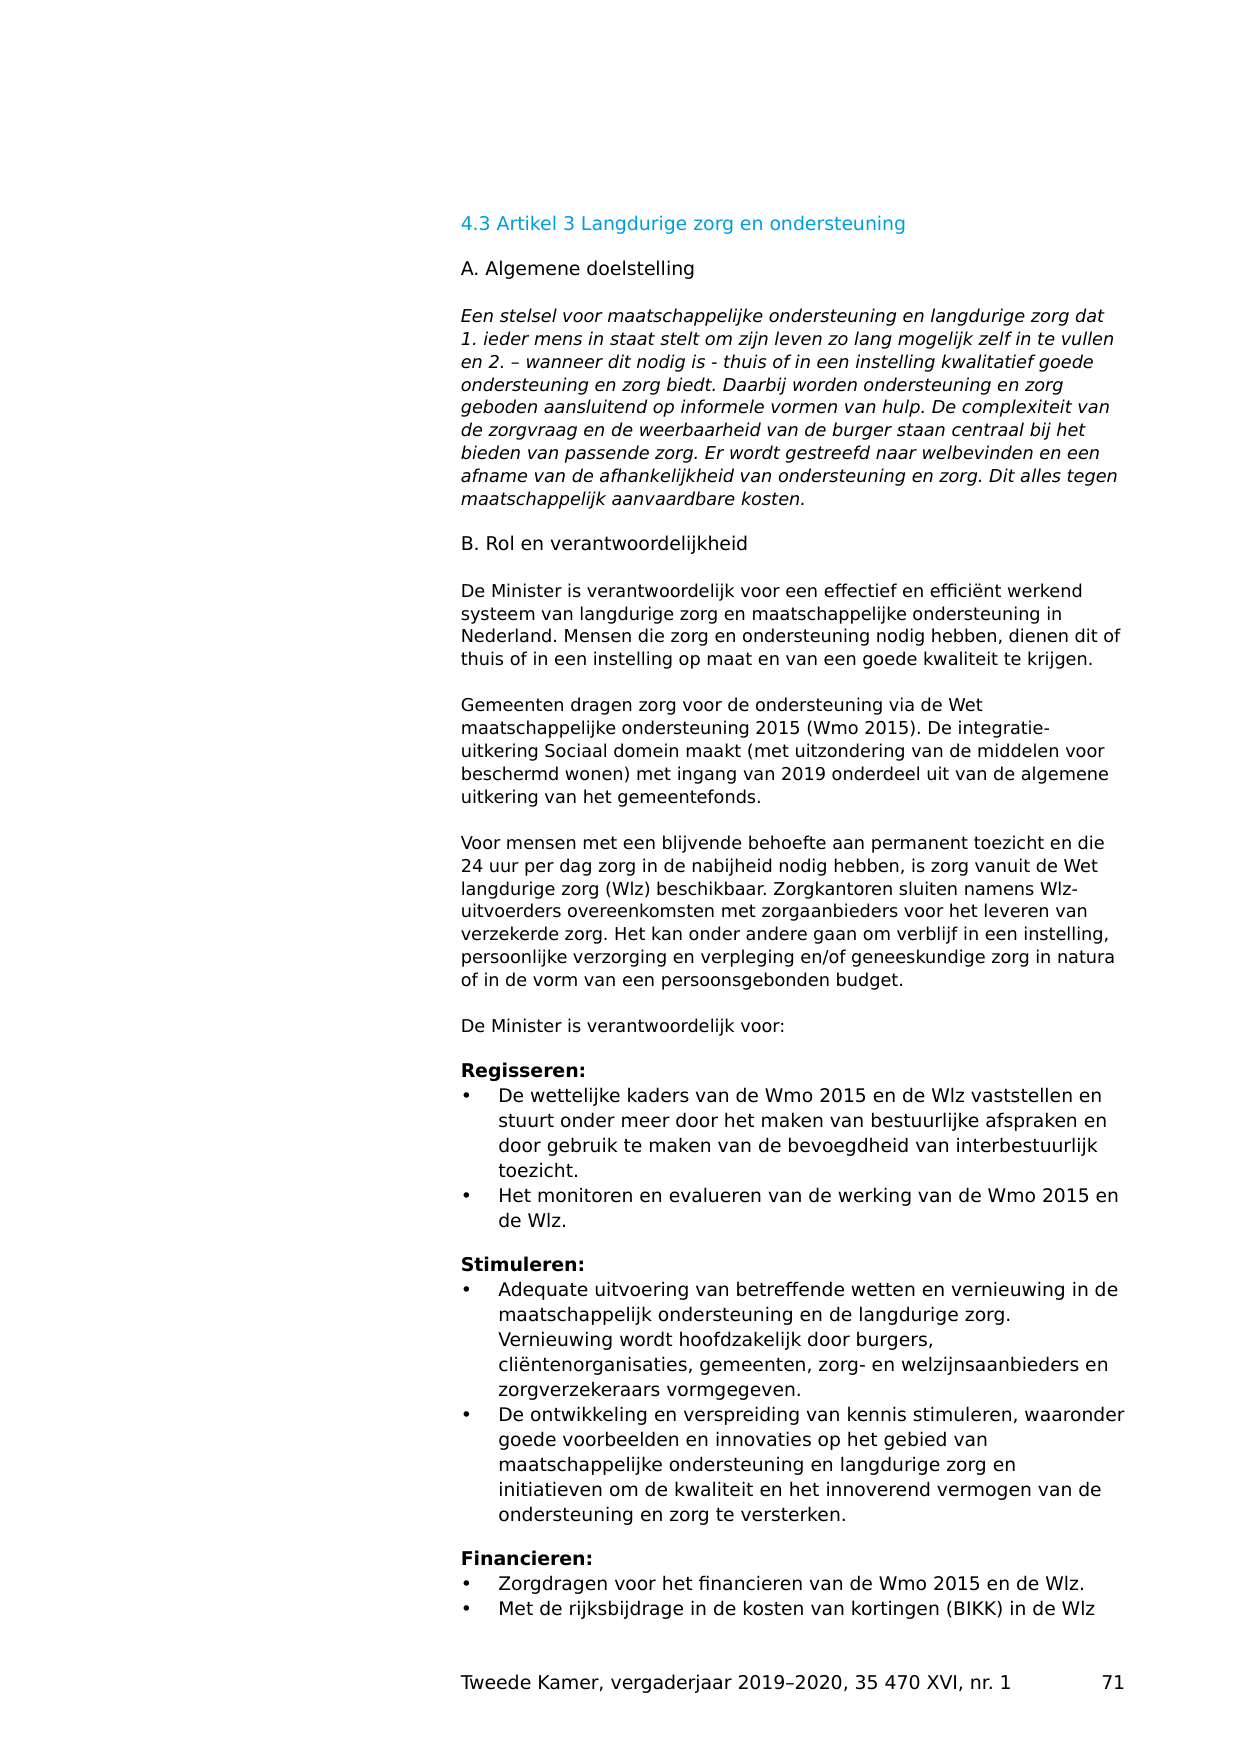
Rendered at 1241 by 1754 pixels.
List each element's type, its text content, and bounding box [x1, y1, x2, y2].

text Een stelsel voor maatschappelijke ondersteuning en langdurige zorg dat 1. ieder mens in staat stelt om zijn leven zo lang mogelijk zelf in te vullen en 2. – wanneer dit nodig is - thuis of in een instelling kwalitatief goede ondersteuning en zorg biedt. Daarbij worden ondersteuning en zorg geboden aansluitend op informele vormen van hulp. De complexiteit van de zorgvraag en de weerbaarheid van de burger staan centraal bij het bieden van passende zorg. Er wordt gestreefd naar welbevinden en een afname van de afhankelijkheid van ondersteuning en zorg. Dit alles tegen maatschappelijk aanvaardbare kosten. [461, 304, 1125, 510]
list De ontwikkeling en verspreiding van kennis stimuleren, waaronder goede voorbeelden en innovaties op het gebied van maatschappelijke ondersteuning en langdurige zorg en initiatieven om de kwaliteit en het innoverend vermogen van de ondersteuning en zorg te versterken. [461, 1401, 1125, 1526]
text Financieren: [461, 1548, 1125, 1570]
list Met de rijksbijdrage in de kosten van kortingen (BIKK) in de Wlz [461, 1595, 1125, 1620]
title A. Algemene doelstelling [461, 258, 1125, 280]
text Stimuleren: [461, 1254, 1125, 1276]
list Adequate uitvoering van betreffende wetten en vernieuwing in de maatschappelijk ondersteuning en de langdurige zorg. Vernieuwing wordt hoofdzakelijk door burgers, cliëntenorganisaties, gemeenten, zorg- en welzijnsaanbieders en zorgverzekeraars vormgegeven. [461, 1276, 1125, 1401]
text Voor mensen met een blijvende behoefte aan permanent toezicht en die 24 uur per dag zorg in de nabijheid nodig hebben, is zorg vanuit de Wet langdurige zorg (Wlz) beschikbaar. Zorgkantoren sluiten namens Wlz-uitvoerders overeenkomsten met zorgaanbieders voor het leveren van verzekerde zorg. Het kan onder andere gaan om verblijf in een instelling, persoonlijke verzorging en verpleging en/of geneeskundige zorg in natura of in de vorm van een persoonsgebonden budget. [461, 831, 1125, 991]
list Het monitoren en evalueren van de werking van de Wmo 2015 en de Wlz. [461, 1182, 1125, 1232]
list De wettelijke kaders van de Wmo 2015 en de Wlz vaststellen en stuurt onder meer door het maken van bestuurlijke afspraken en door gebruik te maken van de bevoegdheid van interbestuurlijk toezicht. [461, 1082, 1125, 1182]
title B. Rol en verantwoordelijkheid [461, 533, 1125, 555]
text De Minister is verantwoordelijk voor een effectief en efficiënt werkend systeem van langdurige zorg en maatschappelijke ondersteuning in Nederland. Mensen die zorg en ondersteuning nodig hebben, dienen dit of thuis of in een instelling op maat en van een goede kwaliteit te krijgen. [461, 579, 1125, 670]
list Zorgdragen voor het financieren van de Wmo 2015 en de Wlz. [461, 1570, 1125, 1595]
text Regisseren: [461, 1060, 1125, 1082]
text Gemeenten dragen zorg voor de ondersteuning via de Wet maatschappelijke ondersteuning 2015 (Wmo 2015). De integratie-uitkering Sociaal domein maakt (met uitzondering van de middelen voor beschermd wonen) met ingang van 2019 onderdeel uit van de algemene uitkering van het gemeentefonds. [461, 693, 1125, 808]
text De Minister is verantwoordelijk voor: [461, 1014, 1125, 1037]
title 4.3 Artikel 3 Langdurige zorg en ondersteuning [461, 213, 1125, 235]
